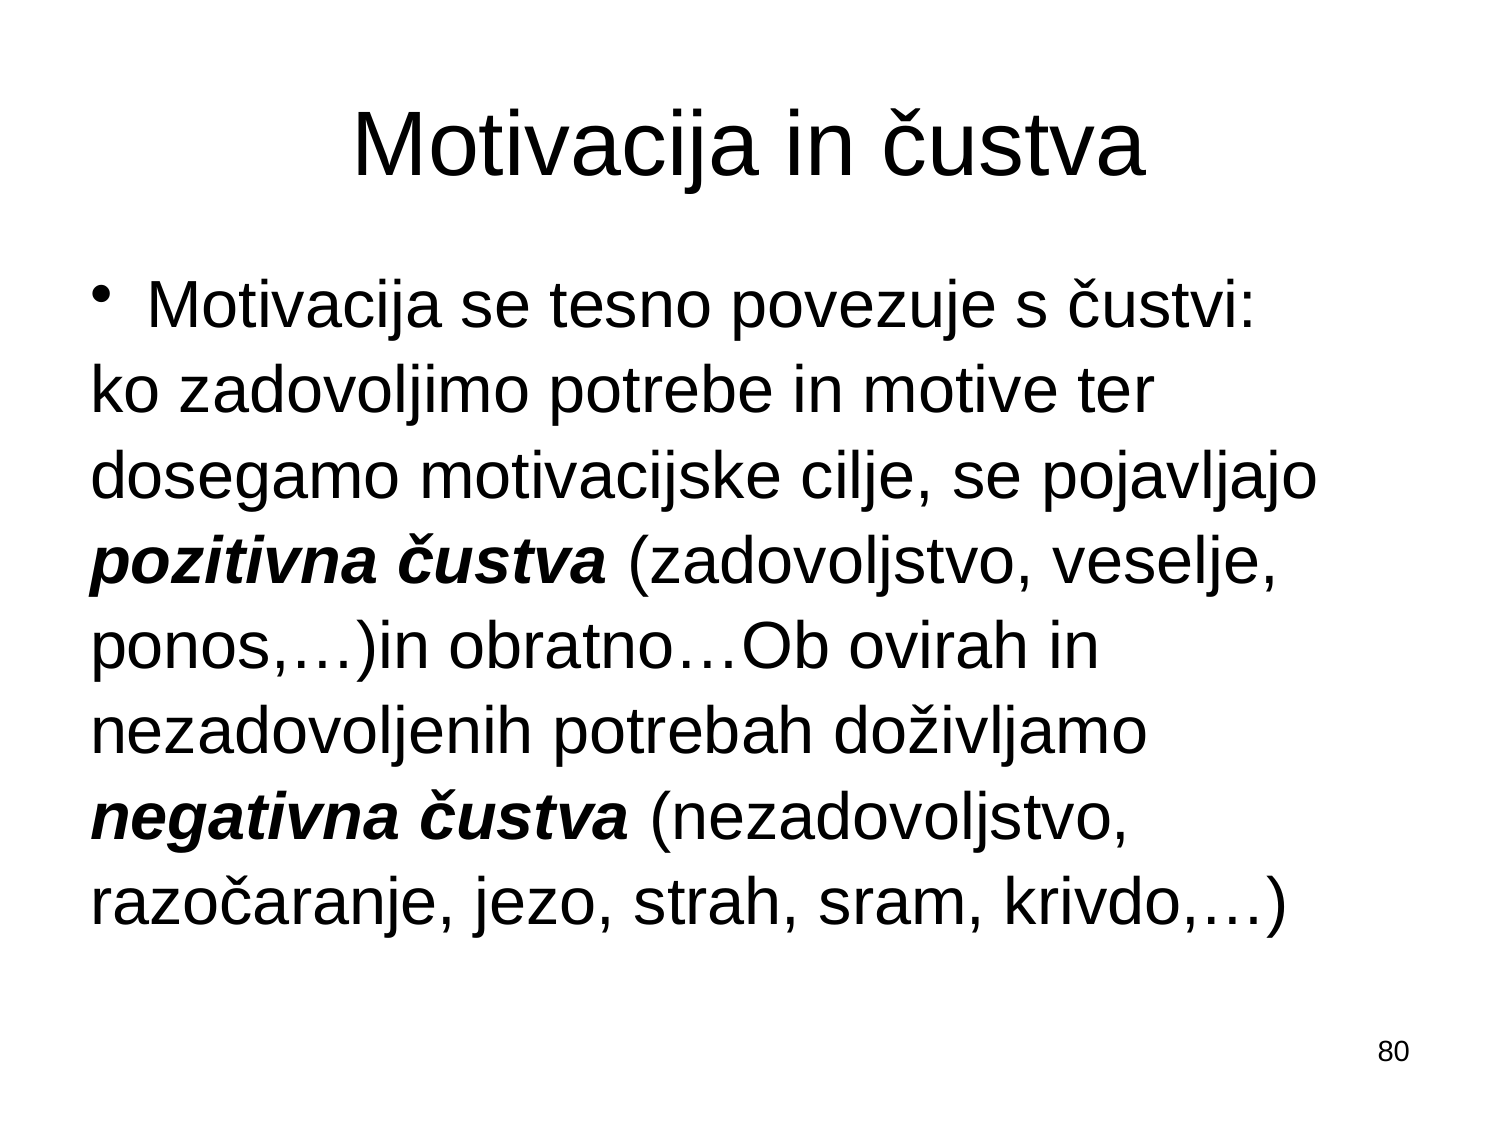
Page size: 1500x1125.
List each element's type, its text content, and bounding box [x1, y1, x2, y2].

title Motivacija in čustva [75, 45, 1425, 233]
list Motivacija se tesno povezuje s čustvi: ko zadovoljimo potrebe in motive ter dosegamo motivacijske cilje, se pojavljajo pozitivna čustva (zadovoljstvo, veselje, ponos,…)in obratno…Ob ovirah in nezadovoljenih potrebah doživljamo negativna čustva (nezadovoljstvo, razočaranje, jezo, strah, sram, krivdo,…) [75, 262, 1425, 1005]
slide_number [1074, 1024, 1425, 1103]
